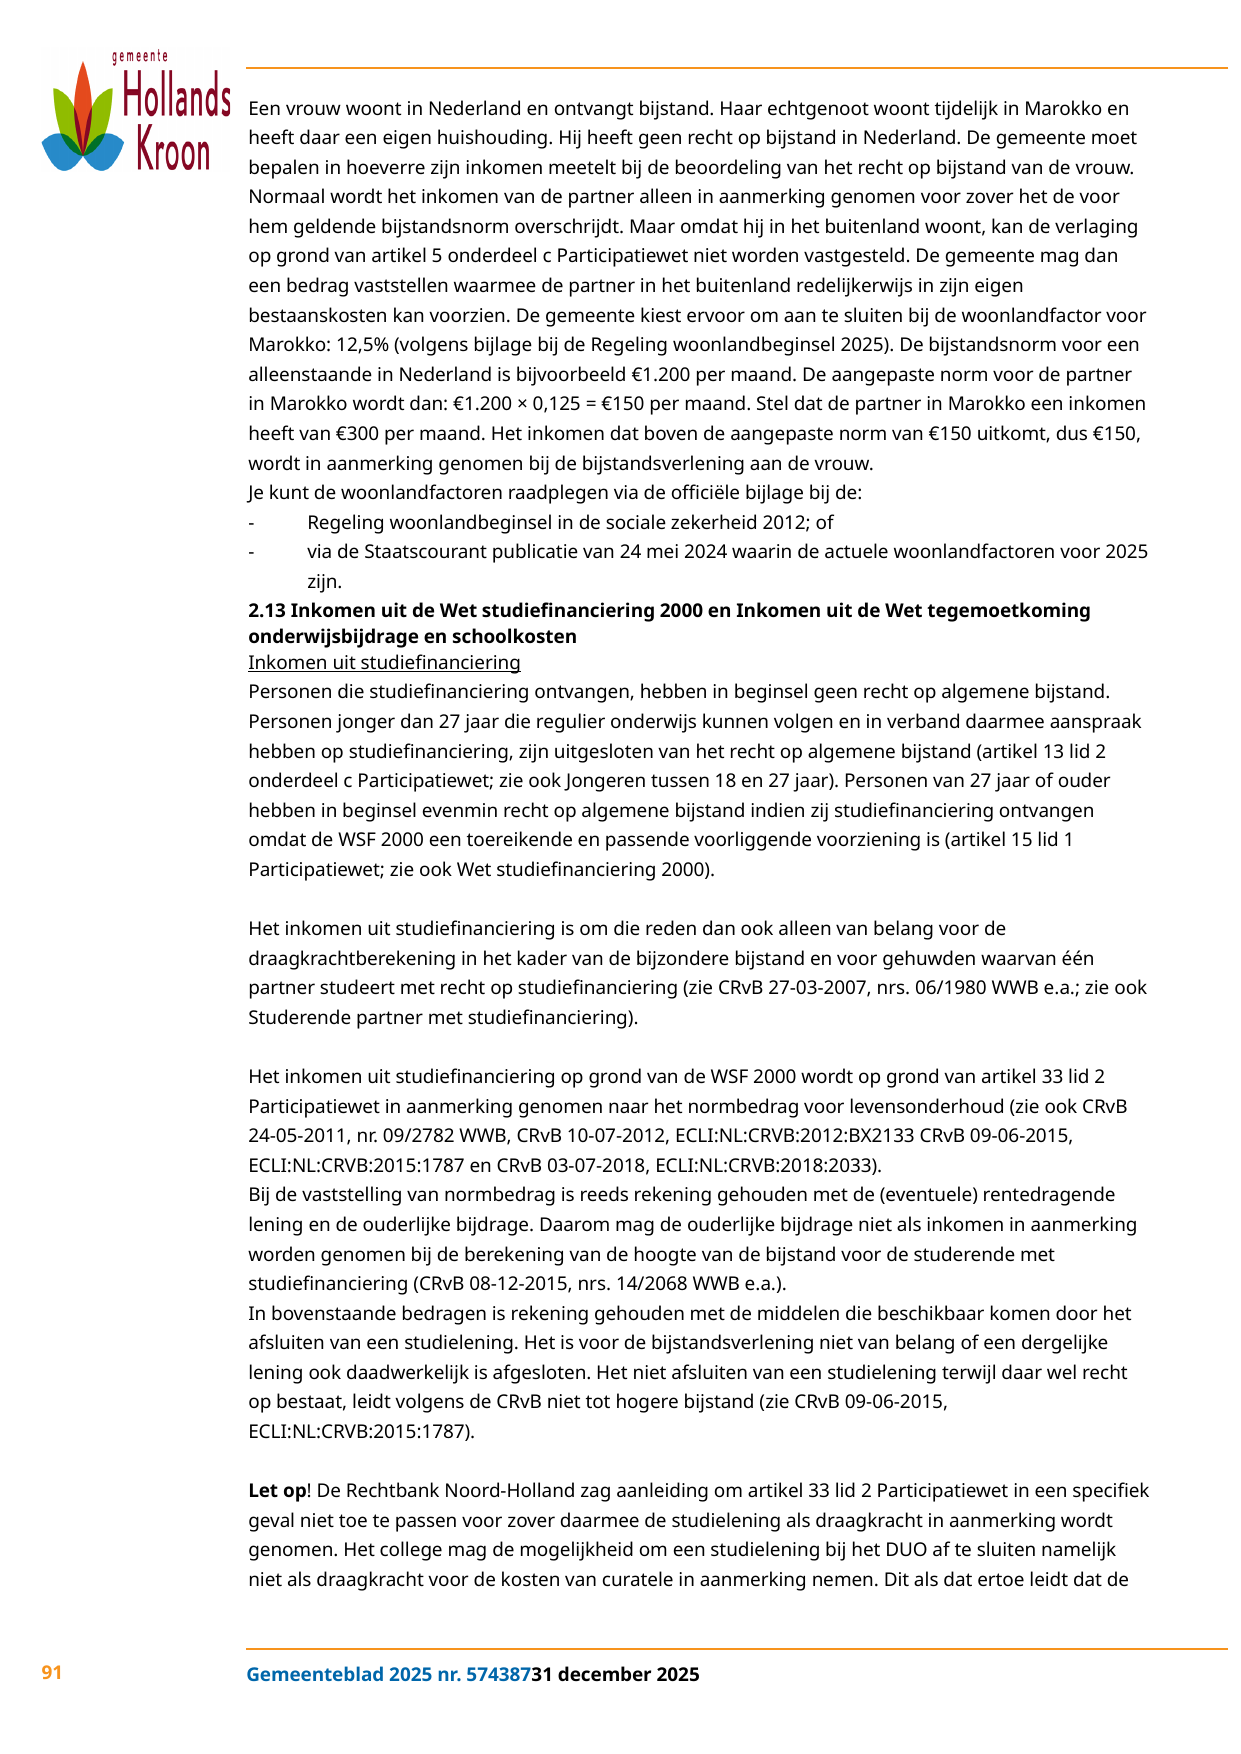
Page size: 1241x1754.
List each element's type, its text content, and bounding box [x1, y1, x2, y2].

picture [41, 47, 231, 172]
text Normaal wordt het inkomen van de partner alleen in aanmerking genomen voor zover het de voor hem geldende bijstandsnorm overschrijdt. Maar omdat hij in het buitenland woont, kan de verlaging op grond van artikel 5 onderdeel c Participatiewet niet worden vastgesteld. De gemeente mag dan een bedrag vaststellen waarmee de partner in het buitenland redelijkerwijs in zijn eigen bestaanskosten kan voorzien. De gemeente kiest ervoor om aan te sluiten bij de woonlandfactor voor Marokko: 12,5% (volgens bijlage bij de Regeling woonlandbeginsel 2025). De bijstandsnorm voor een alleenstaande in Nederland is bijvoorbeeld €1.200 per maand. De aangepaste norm voor de partner in Marokko wordt dan: €1.200 × 0,125 = €150 per maand. Stel dat de partner in Marokko een inkomen heeft van €300 per maand. Het inkomen dat boven de aangepaste norm van €150 uitkomt, dus €150, wordt in aanmerking genomen bij de bijstandsverlening aan de vrouw. [248, 183, 1152, 476]
list Regeling woonlandbeginsel in de sociale zekerheid 2012; of [248, 509, 1152, 535]
text Het inkomen uit studiefinanciering op grond van de WSF 2000 wordt op grond van artikel 33 lid 2 Participatiewet in aanmerking genomen naar het normbedrag voor levensonderhoud (zie ook CRvB 24-05-2011, nr. 09/2782 WWB, CRvB 10-07-2012, ECLI:NL:CRVB:2012:BX2133 CRvB 09-06-2015, ECLI:NL:CRVB:2015:1787 en CRvB 03-07-2018, ECLI:NL:CRVB:2018:2033). [248, 1063, 1152, 1178]
text Bij de vaststelling van normbedrag is reeds rekening gehouden met de (eventuele) rentedragende lening en de ouderlijke bijdrage. Daarom mag de ouderlijke bijdrage niet als inkomen in aanmerking worden genomen bij de berekening van de hoogte van de bijstand voor de studerende met studiefinanciering (CRvB 08-12-2015, nrs. 14/2068 WWB e.a.). [248, 1182, 1152, 1296]
text Het inkomen uit studiefinanciering is om die reden dan ook alleen van belang voor de draagkrachtberekening in het kader van de bijzondere bijstand en voor gehuwden waarvan één partner studeert met recht op studiefinanciering (zie CRvB 27-03-2007, nrs. 06/1980 WWB e.a.; zie ook Studerende partner met studiefinanciering). [248, 915, 1152, 1030]
text Let op! De Rechtbank Noord-Holland zag aanleiding om artikel 33 lid 2 Participatiewet in een specifiek geval niet toe te passen voor zover daarmee de studielening als draagkracht in aanmerking wordt genomen. Het college mag de mogelijkheid om een studielening bij het DUO af te sluiten namelijk niet als draagkracht voor de kosten van curatele in aanmerking nemen. Dit als dat ertoe leidt dat de [248, 1477, 1152, 1592]
text Je kunt de woonlandfactoren raadplegen via de officiële bijlage bij de: [248, 479, 1152, 505]
text 2.13 Inkomen uit de Wet studiefinanciering 2000 en Inkomen uit de Wet tegemoetkoming onderwijsbijdrage en schoolkosten [248, 598, 1152, 649]
list via de Staatscourant publicatie van 24 mei 2024 waarin de actuele woonlandfactoren voor 2025 zijn. [248, 538, 1152, 594]
text Inkomen uit studiefinanciering [248, 649, 1152, 675]
text Personen die studiefinanciering ontvangen, hebben in beginsel geen recht op algemene bijstand. Personen jonger dan 27 jaar die regulier onderwijs kunnen volgen en in verband daarmee aanspraak hebben op studiefinanciering, zijn uitgesloten van het recht op algemene bijstand (artikel 13 lid 2 onderdeel c Participatiewet; zie ook Jongeren tussen 18 en 27 jaar). Personen van 27 jaar of ouder hebben in beginsel evenmin recht op algemene bijstand indien zij studiefinanciering ontvangen omdat de WSF 2000 een toereikende en passende voorliggende voorziening is (artikel 15 lid 1 Participatiewet; zie ook Wet studiefinanciering 2000). [248, 679, 1152, 882]
text In bovenstaande bedragen is rekening gehouden met de middelen die beschikbaar komen door het afsluiten van een studielening. Het is voor de bijstandsverlening niet van belang of een dergelijke lening ook daadwerkelijk is afgesloten. Het niet afsluiten van een studielening terwijl daar wel recht op bestaat, leidt volgens de CRvB niet tot hogere bijstand (zie CRvB 09-06-2015, ECLI:NL:CRVB:2015:1787). [248, 1300, 1152, 1444]
text Een vrouw woont in Nederland en ontvangt bijstand. Haar echtgenoot woont tijdelijk in Marokko en heeft daar een eigen huishouding. Hij heeft geen recht op bijstand in Nederland. De gemeente moet bepalen in hoeverre zijn inkomen meetelt bij de beoordeling van het recht op bijstand van de vrouw. [248, 95, 1152, 180]
